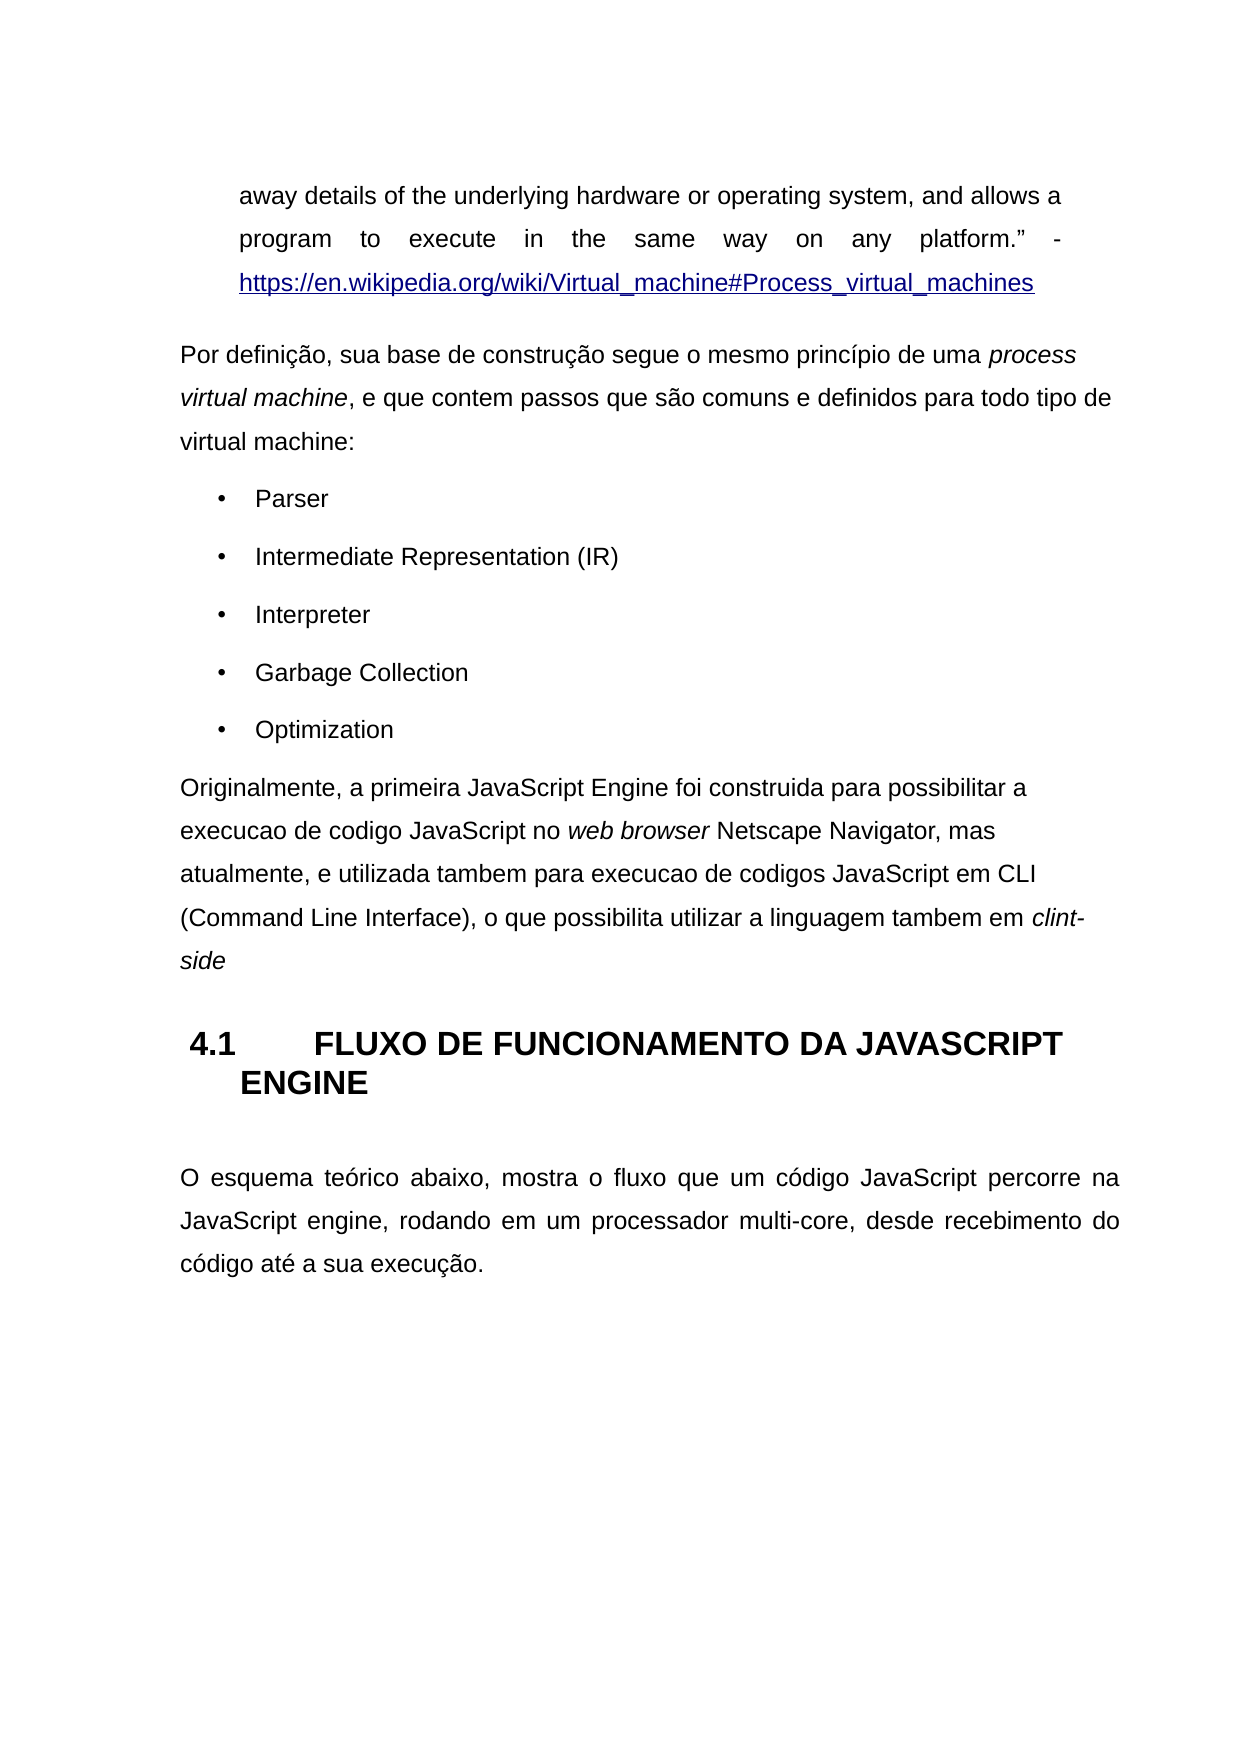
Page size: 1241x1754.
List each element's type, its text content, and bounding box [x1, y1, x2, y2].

list Intermediate Representation (IR) [217, 542, 1122, 571]
text Originalmente, a primeira JavaScript Engine foi construida para possibilitar a execucao de codigo JavaScript no web browser Netscape Navigator, mas atualmente, e utilizada tambem para execucao de codigos JavaScript em CLI (Command Line Interface), o que possibilita utilizar a linguagem tambem em clint-side [180, 773, 1122, 974]
list Parser [217, 484, 1122, 513]
text away details of the underlying hardware or operating system, and allows a program to execute in the same way on any platform.” - https://en.wikipedia.org/wiki/Virtual_machine#Process_virtual_machines [239, 181, 1063, 296]
list Optimization [217, 715, 1122, 744]
subtitle FLUXO DE FUNCIONAMENTO DA JAVASCRIPT ENGINE [180, 1024, 1122, 1102]
list Garbage Collection [217, 658, 1122, 686]
text Por definição, sua base de construção segue o mesmo princípio de uma process virtual machine, e que contem passos que são comuns e definidos para todo tipo de virtual machine: [180, 340, 1122, 455]
list Interpreter [217, 600, 1122, 629]
text O esquema teórico abaixo, mostra o fluxo que um código JavaScript percorre na JavaScript engine, rodando em um processador multi-core, desde recebimento do código até a sua execução. [180, 1163, 1122, 1278]
